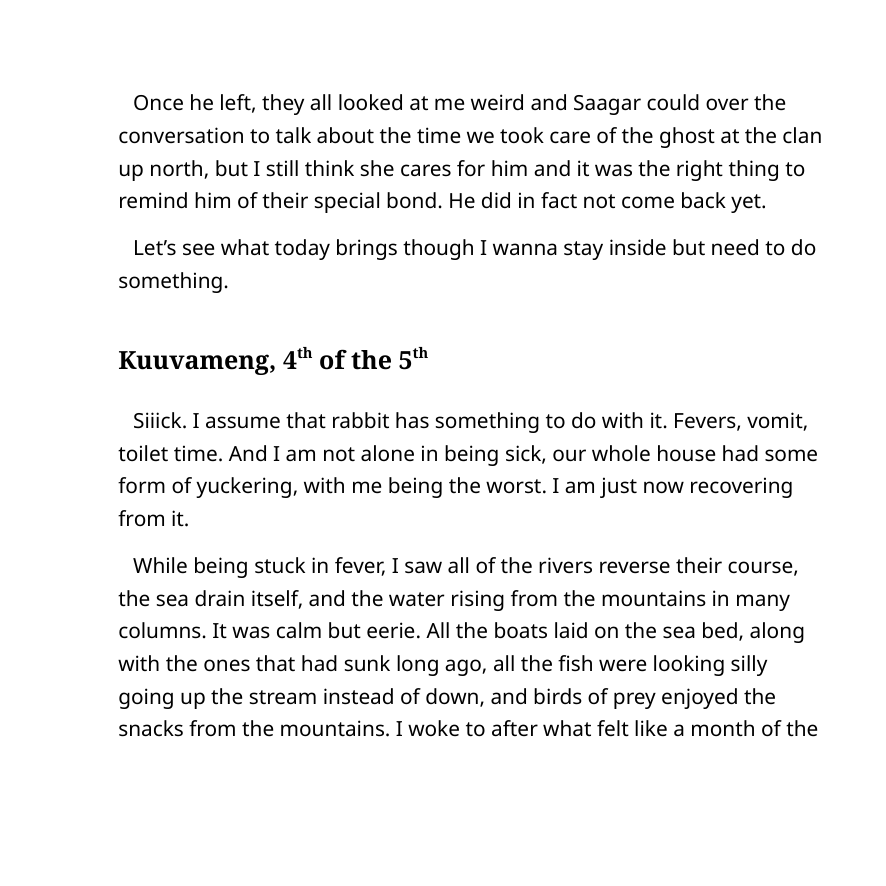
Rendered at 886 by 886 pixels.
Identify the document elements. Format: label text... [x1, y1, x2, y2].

text While being stuck in fever, I saw all of the rivers reverse their course, the sea drain itself, and the water rising from the mountains in many columns. It was calm but eerie. All the boats laid on the sea bed, along with the ones that had sunk long ago, all the fish were looking silly going up the stream instead of down, and birds of prey enjoyed the snacks from the mountains. I woke to after what felt like a month of the [118, 551, 827, 743]
text Siiick. I assume that rabbit has something to do with it. Fevers, vomit, toilet time. And I am not alone in being sick, our whole house had some form of yuckering, with me being the worst. I am just now recovering from it. [118, 406, 827, 533]
text Once he left, they all looked at me weird and Saagar could over the conversation to talk about the time we took care of the ghost at the clan up north, but I still think she cares for him and it was the right thing to remind him of their special bond. He did in fact not come back yet. [118, 88, 827, 215]
subtitle Kuuvameng, 4th of the 5th [118, 343, 827, 377]
text Let’s see what today brings though I wanna stay inside but need to do something. [118, 233, 827, 294]
